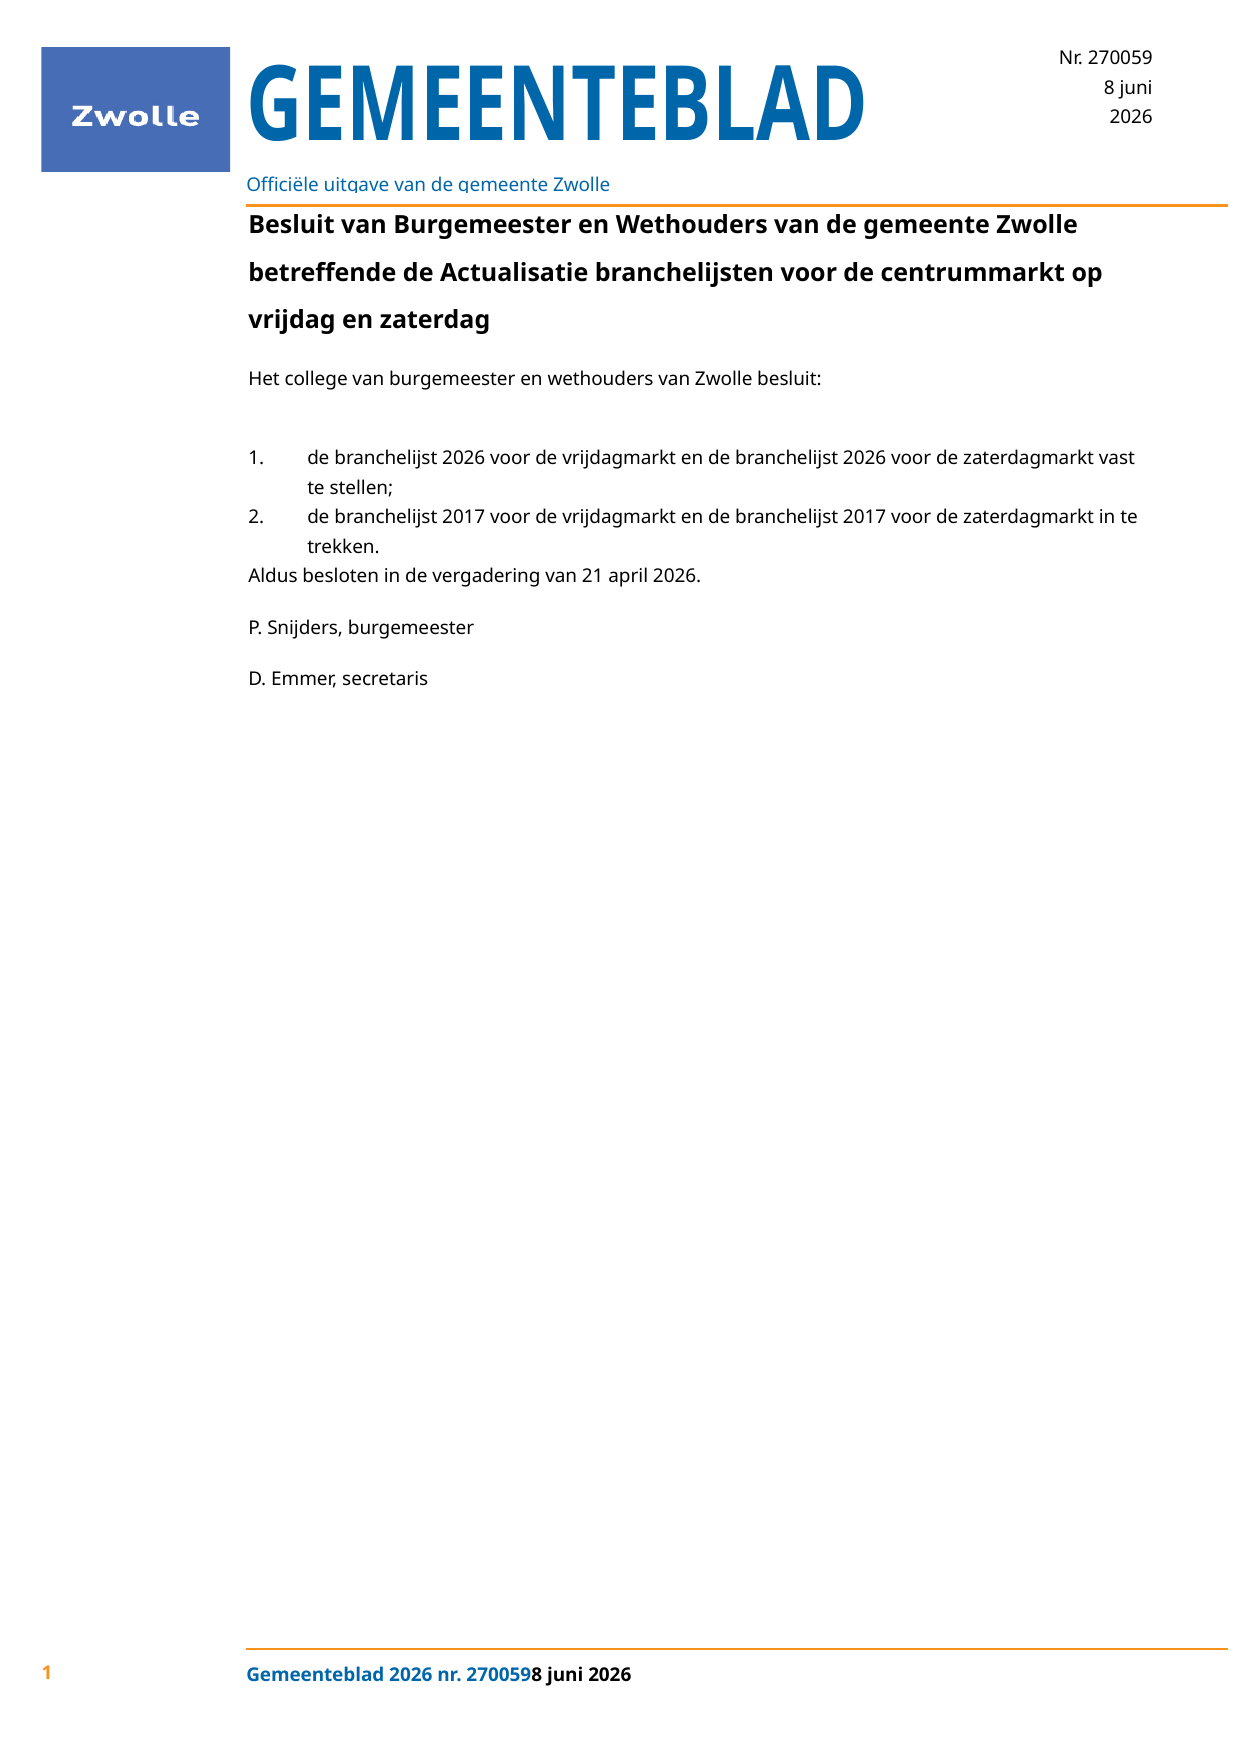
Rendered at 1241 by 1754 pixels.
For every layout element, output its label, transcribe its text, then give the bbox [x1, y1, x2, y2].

list de branchelijst 2017 voor de vrijdagmarkt en de branchelijst 2017 voor de zaterdagmarkt in te trekken. [248, 503, 1152, 559]
text Het college van burgemeester en wethouders van Zwolle besluit: [248, 366, 1152, 391]
picture [41, 47, 231, 172]
list de branchelijst 2026 voor de vrijdagmarkt en de branchelijst 2026 voor de zaterdagmarkt vast te stellen; [248, 444, 1152, 500]
text Aldus besloten in de vergadering van 21 april 2026. [248, 563, 1152, 588]
text Besluit van Burgemeester en Wethouders van de gemeente Zwolle betreffende de Actualisatie branchelijsten voor de centrummarkt op vrijdag en zaterdag [248, 207, 1152, 336]
text D. Emmer, secretaris [248, 666, 1152, 691]
text P. Snijders, burgemeester [248, 614, 1152, 640]
